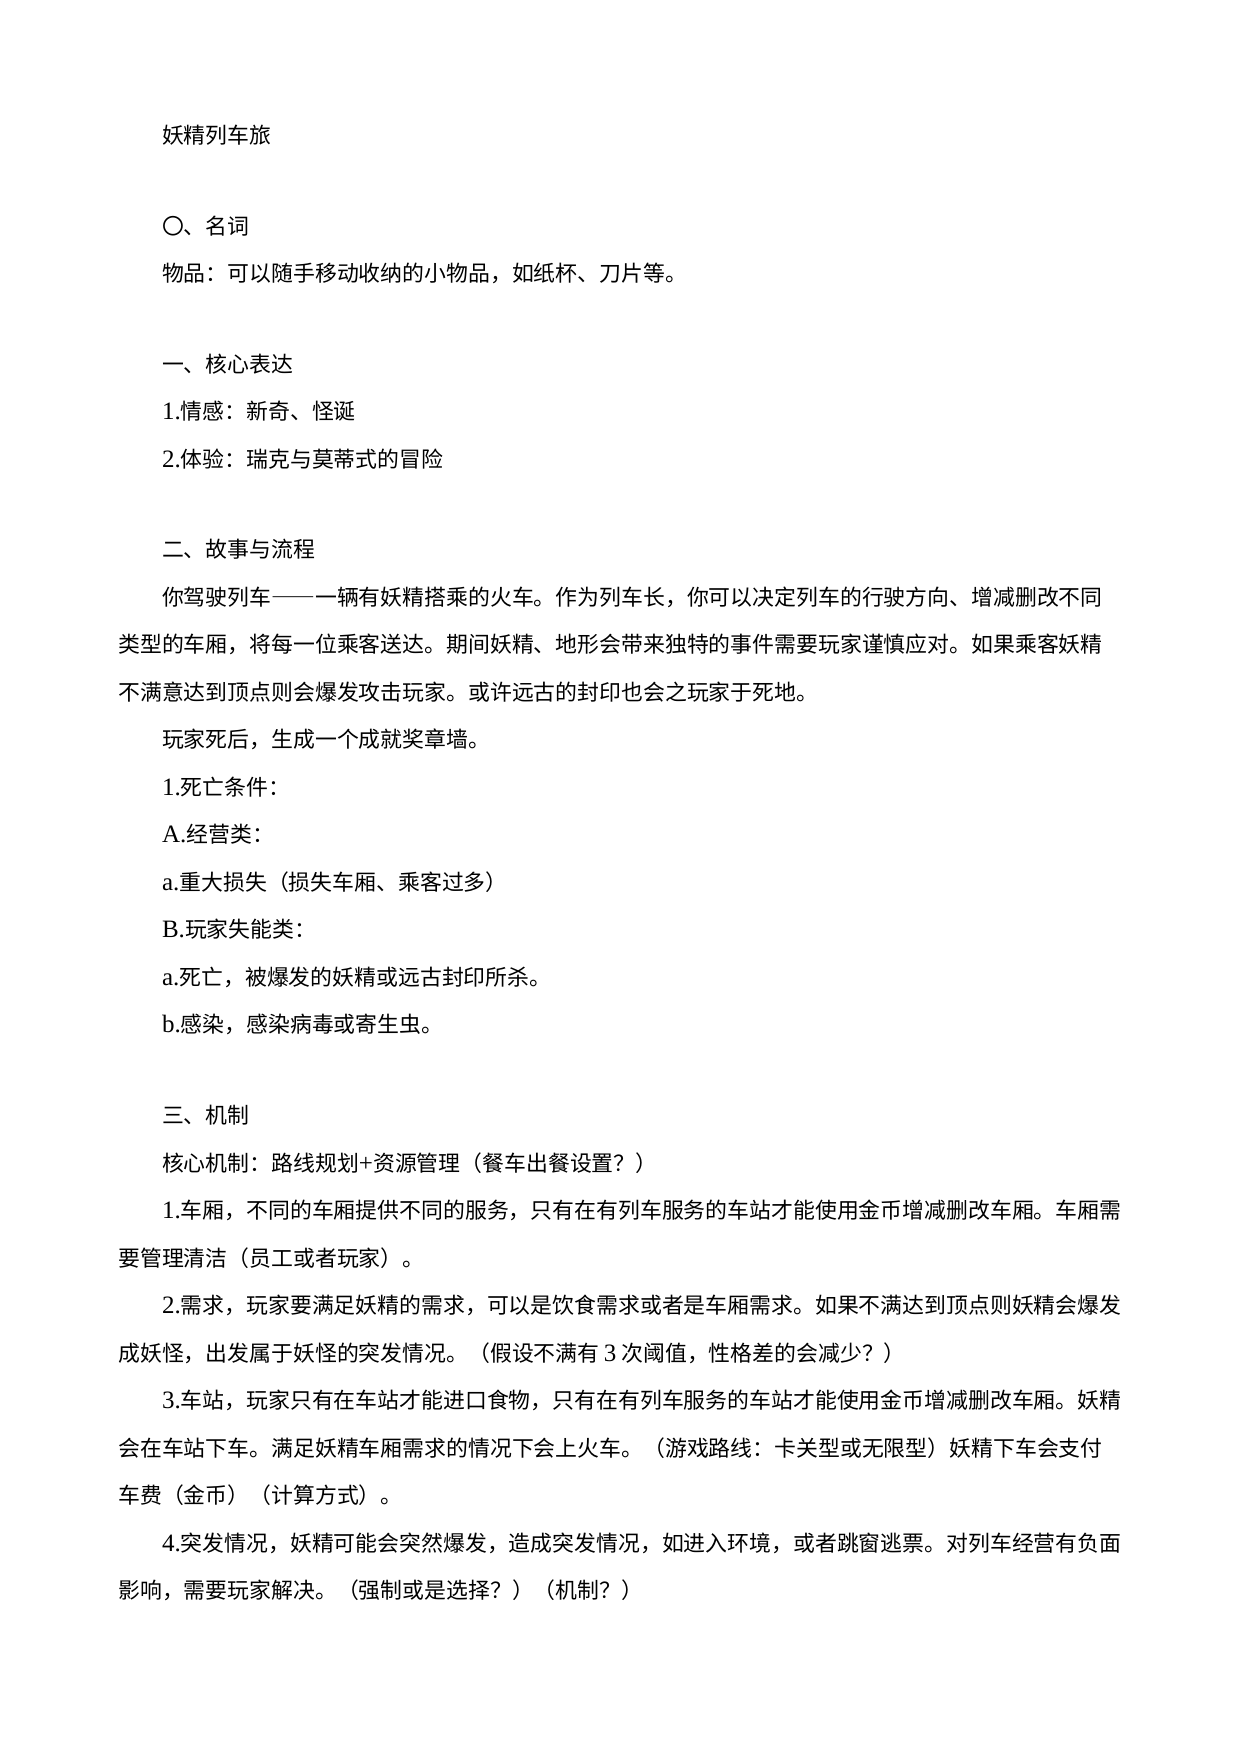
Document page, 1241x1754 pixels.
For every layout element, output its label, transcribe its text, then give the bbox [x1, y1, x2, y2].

text 妖精列车旅 [118, 118, 1122, 150]
text 2.需求，玩家要满足妖精的需求，可以是饮食需求或者是车厢需求。如果不满达到顶点则妖精会爆发成妖怪，出发属于妖怪的突发情况。（假设不满有3次阈值，性格差的会减少？） [118, 1288, 1122, 1367]
text 2.体验：瑞克与莫蒂式的冒险 [118, 442, 1122, 473]
text b.感染，感染病毒或寄生虫。 [118, 1007, 1122, 1039]
text 你驾驶列车——一辆有妖精搭乘的火车。作为列车长，你可以决定列车的行驶方向、增减删改不同类型的车厢，将每一位乘客送达。期间妖精、地形会带来独特的事件需要玩家谨慎应对。如果乘客妖精不满意达到顶点则会爆发攻击玩家。或许远古的封印也会之玩家于死地。 [118, 580, 1122, 707]
text a.死亡，被爆发的妖精或远古封印所杀。 [118, 960, 1122, 992]
text 二、故事与流程 [118, 532, 1122, 564]
text B.玩家失能类： [118, 912, 1122, 944]
text 一、核心表达 [118, 347, 1122, 378]
text 〇、名词 [118, 209, 1122, 240]
text 1.死亡条件： [118, 770, 1122, 802]
text 三、机制 [118, 1098, 1122, 1130]
text 4.突发情况，妖精可能会突然爆发，造成突发情况，如进入环境，或者跳窗逃票。对列车经营有负面影响，需要玩家解决。（强制或是选择？）（机制？） [118, 1526, 1122, 1605]
text a.重大损失（损失车厢、乘客过多） [118, 865, 1122, 897]
text 3.车站，玩家只有在车站才能进口食物，只有在有列车服务的车站才能使用金币增减删改车厢。妖精会在车站下车。满足妖精车厢需求的情况下会上火车。（游戏路线：卡关型或无限型）妖精下车会支付车费（金币）（计算方式）。 [118, 1383, 1122, 1510]
text 玩家死后，生成一个成就奖章墙。 [118, 722, 1122, 754]
text 1.车厢，不同的车厢提供不同的服务，只有在有列车服务的车站才能使用金币增减删改车厢。车厢需要管理清洁（员工或者玩家）。 [118, 1193, 1122, 1272]
text 核心机制：路线规划+资源管理（餐车出餐设置？） [118, 1146, 1122, 1177]
text 物品：可以随手移动收纳的小物品，如纸杯、刀片等。 [118, 256, 1122, 288]
text A.经营类： [118, 817, 1122, 849]
text 1.情感：新奇、怪诞 [118, 394, 1122, 426]
